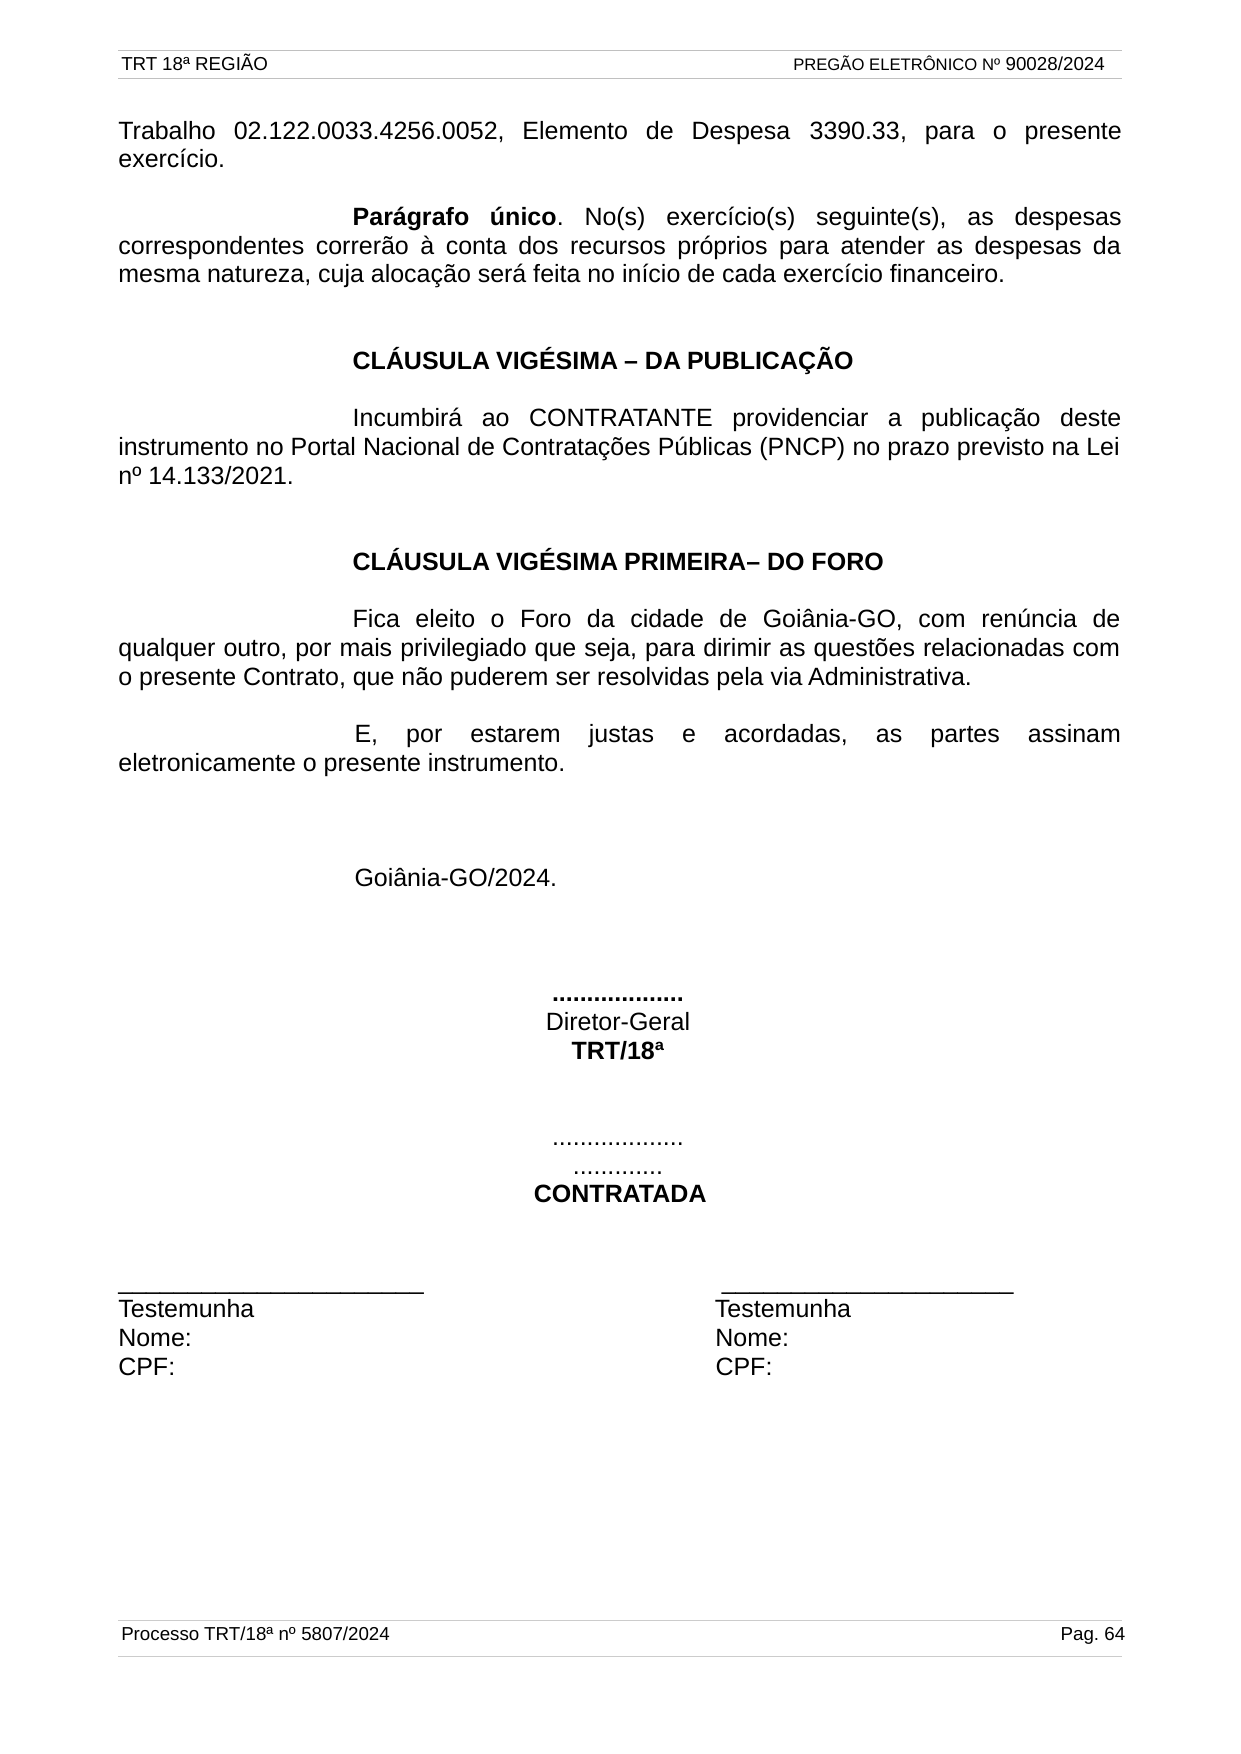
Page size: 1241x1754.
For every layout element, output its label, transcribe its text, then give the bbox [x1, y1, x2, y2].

text Goiânia-GO/2024. [118, 863, 1122, 892]
text ............. [118, 1151, 1117, 1179]
text Fica eleito o Foro da cidade de Goiânia-GO, com renúncia de qualquer outro, por mais privilegiado que seja, para dirimir as questões relacionadas com o presente Contrato, que não puderem ser resolvidas pela via Administrativa. [118, 604, 1122, 691]
text Parágrafo único. No(s) exercício(s) seguinte(s), as despesas correspondentes correrão à conta dos recursos próprios para atender as despesas da mesma natureza, cuja alocação será feita no início de cada exercício financeiro. [118, 202, 1122, 288]
text CLÁUSULA VIGÉSIMA PRIMEIRA– DO FORO [118, 547, 1122, 576]
text Nome: Nome: [118, 1323, 1122, 1352]
text CPF: CPF: [118, 1352, 1122, 1381]
text Incumbirá ao CONTRATANTE providenciar a publicação deste instrumento no Portal Nacional de Contratações Públicas (PNCP) no prazo previsto na Lei nº 14.133/2021. [118, 403, 1122, 489]
text E, por estarem justas e acordadas, as partes assinam eletronicamente o presente instrumento. [118, 719, 1122, 777]
text CLÁUSULA VIGÉSIMA – DA PUBLICAÇÃO [118, 346, 1122, 374]
text Testemunha Testemunha [118, 1294, 1122, 1323]
text Trabalho 02.122.0033.4256.0052, Elemento de Despesa 3390.33, para o presente exercício. [118, 116, 1122, 173]
text ................... [118, 978, 1117, 1007]
text CONTRATADA [118, 1179, 1122, 1208]
text Diretor-Geral [118, 1007, 1117, 1036]
text ______________________ _____________________ [118, 1266, 1122, 1294]
text TRT/18ª [118, 1036, 1117, 1064]
text ................... [118, 1122, 1117, 1151]
